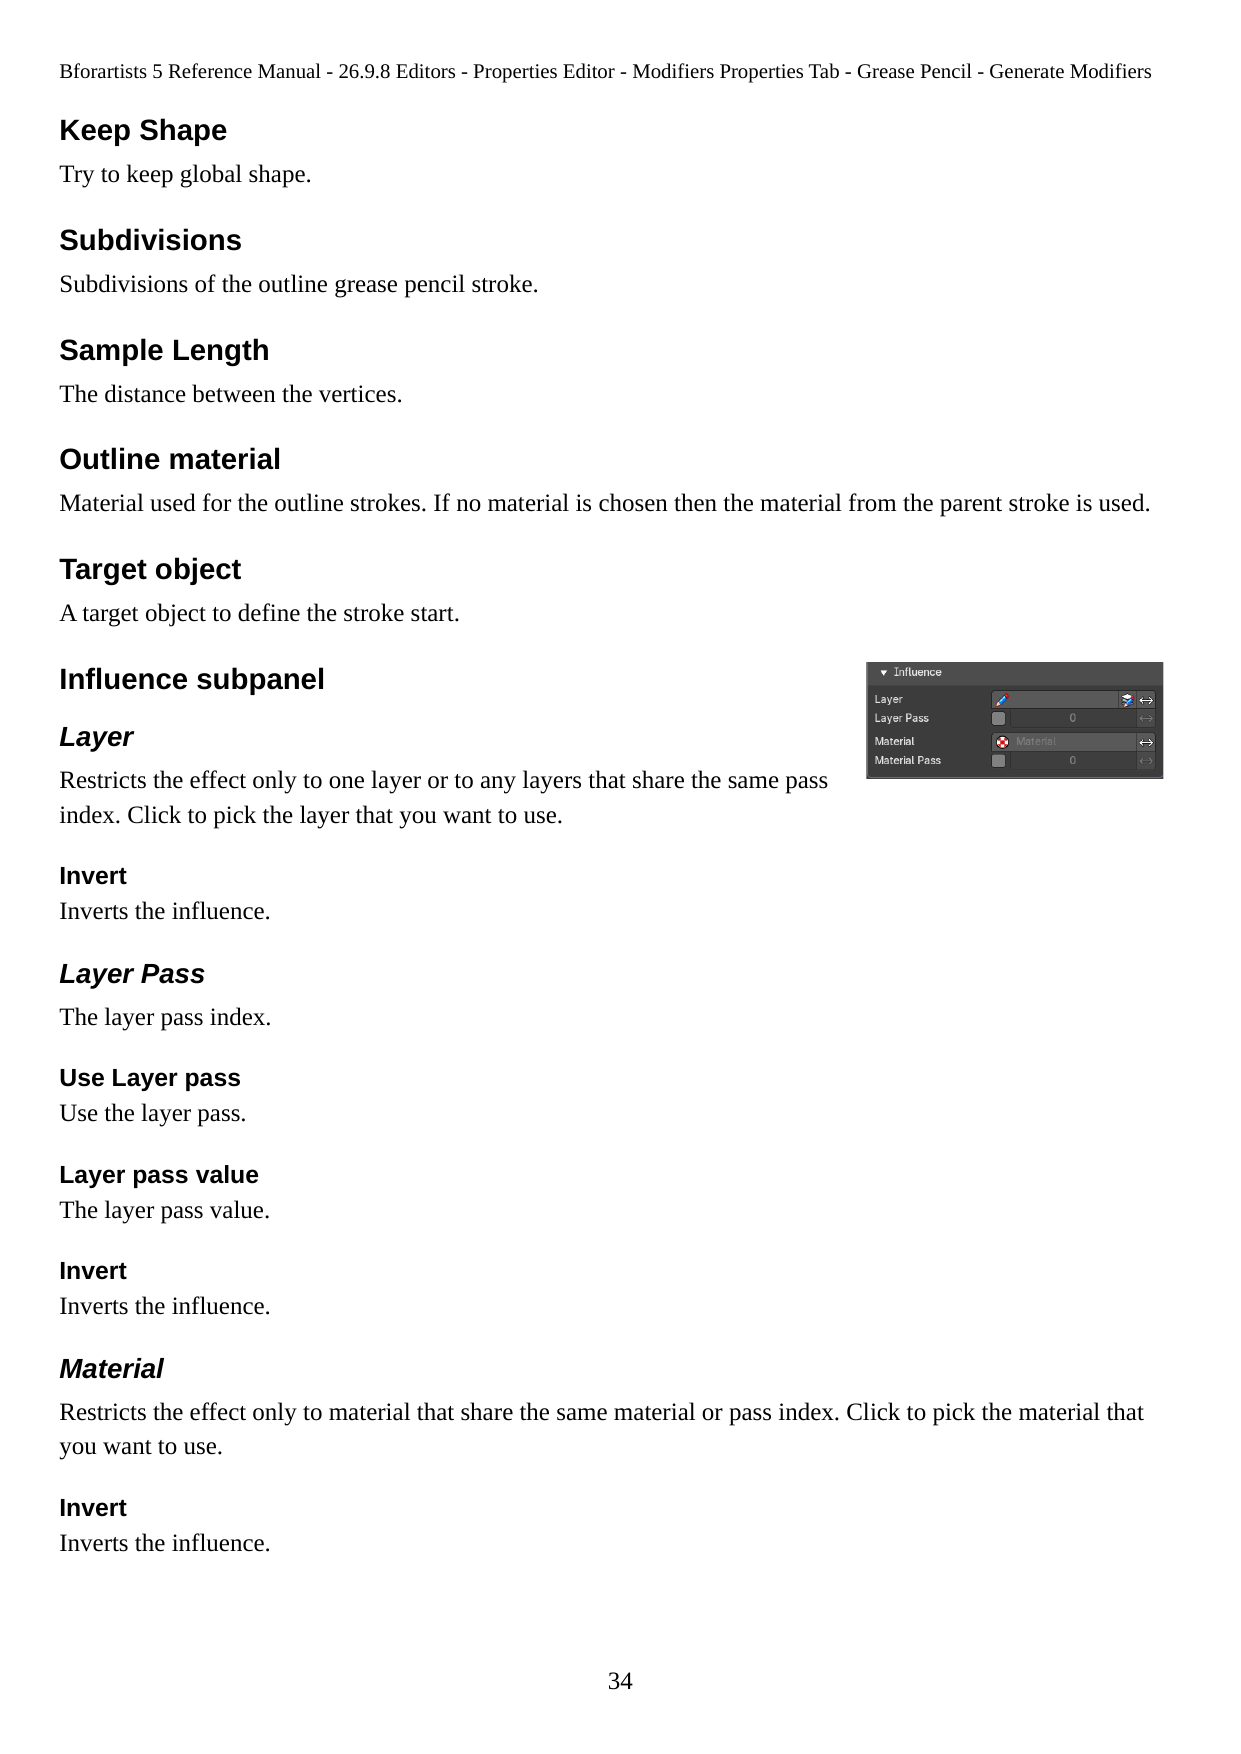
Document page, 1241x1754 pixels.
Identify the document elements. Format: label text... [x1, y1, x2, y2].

text Material used for the outline strokes. If no material is chosen then the material from the parent stroke is used. [59, 488, 1181, 517]
text The layer pass value. [59, 1195, 1181, 1223]
picture [866, 662, 1164, 779]
subtitle [1164, 721, 1181, 753]
text Restricts the effect only to one layer or to any layers that share the same pass index. Click to pick the layer that you want to use. [59, 765, 1181, 828]
text A target object to define the stroke start. [59, 598, 1181, 627]
subtitle Invert [59, 1256, 1181, 1285]
subtitle [1164, 662, 1181, 696]
subtitle Subdivisions [59, 222, 1181, 256]
subtitle Sample Length [59, 332, 1181, 366]
text The distance between the vertices. [59, 379, 1181, 407]
subtitle Target object [59, 552, 1181, 586]
subtitle Outline material [59, 442, 1181, 476]
subtitle Influence subpanel [59, 662, 866, 696]
subtitle Invert [59, 861, 1181, 890]
subtitle Layer pass value [59, 1160, 1181, 1188]
text Restricts the effect only to material that share the same material or pass index. Click to pick the material that you want to use. [59, 1397, 1181, 1460]
text Inverts the influence. [59, 1291, 1181, 1320]
text Try to keep global shape. [59, 159, 1181, 188]
text Inverts the influence. [59, 1528, 1181, 1557]
text Use the layer pass. [59, 1098, 1181, 1127]
text The layer pass index. [59, 1002, 1181, 1031]
subtitle Use Layer pass [59, 1063, 1181, 1092]
subtitle Material [59, 1353, 1181, 1384]
subtitle Layer Pass [59, 958, 1181, 989]
subtitle Keep Shape [59, 113, 1181, 146]
subtitle Layer [59, 721, 866, 753]
text Inverts the influence. [59, 896, 1181, 925]
text Subdivisions of the outline grease pencil stroke. [59, 269, 1181, 297]
subtitle Invert [59, 1493, 1181, 1522]
